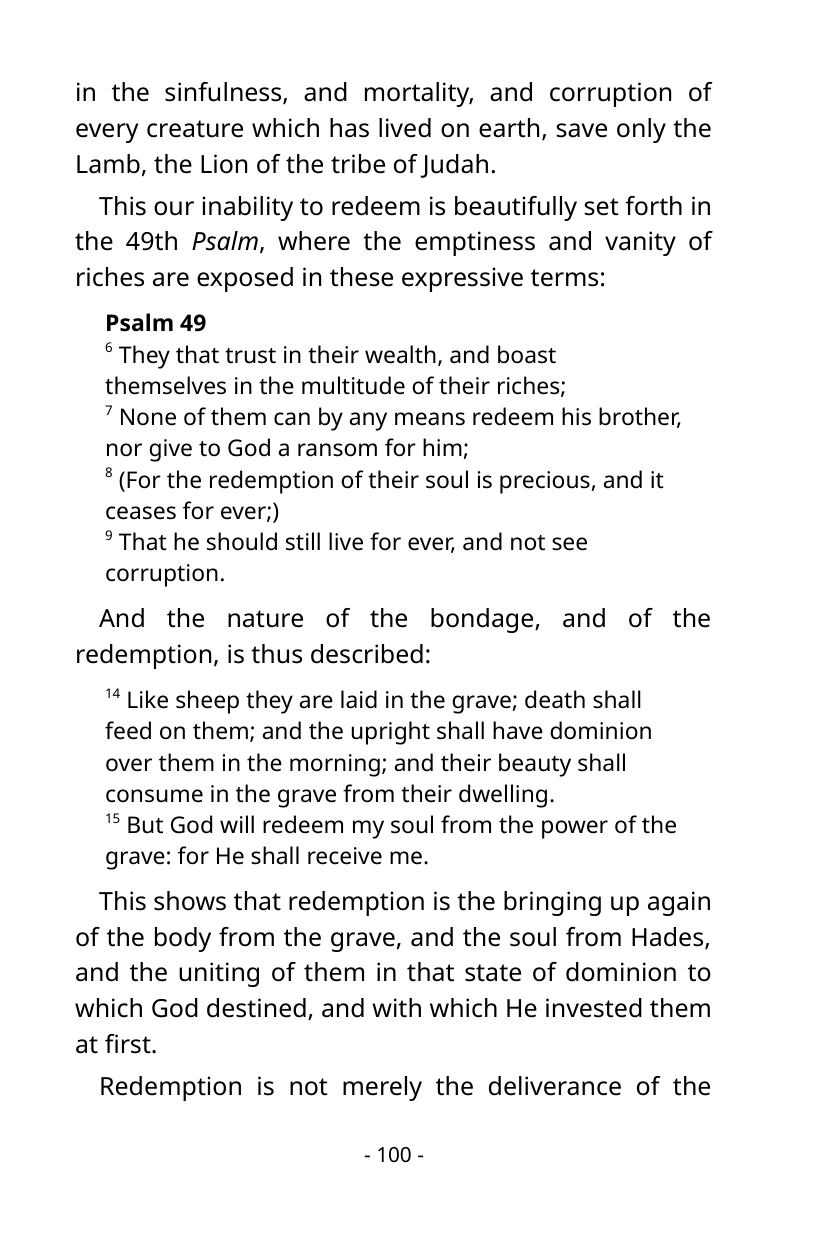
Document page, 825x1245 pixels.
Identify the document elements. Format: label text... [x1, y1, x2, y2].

text 8 (For the redemption of their soul is precious, and it ceases for ever;) [105, 464, 682, 526]
text 9 That he should still live for ever, and not see corruption. [105, 526, 682, 589]
title 15 But God will redeem my soul from the power of the grave: for He shall receive me. [105, 809, 682, 872]
text 7 None of them can by any means redeem his brother, nor give to God a ransom for him; [105, 401, 682, 464]
text And the nature of the bondage, and of the redemption, is thus described: [75, 601, 712, 670]
text Psalm 49 [105, 307, 712, 339]
text Redemption is not merely the deliverance of the [75, 1068, 712, 1102]
text in the sinfulness, and mortality, and corruption of every creature which has lived on earth, save only the Lamb, the Lion of the tribe of Judah. [75, 75, 712, 181]
text 6 They that trust in their wealth, and boast themselves in the multitude of their riches; [105, 339, 682, 401]
text This our inability to redeem is beautifully set forth in the 49th Psalm, where the emptiness and vanity of riches are exposed in these expressive terms: [75, 188, 712, 294]
title 14 Like sheep they are laid in the grave; death shall feed on them; and the upright shall have dominion over them in the morning; and their beauty shall consume in the grave from their dwelling. [105, 684, 682, 809]
text This shows that redemption is the bringing up again of the body from the grave, and the soul from Hades, and the uniting of them in that state of dominion to which God destined, and with which He invested them at first. [75, 883, 712, 1061]
